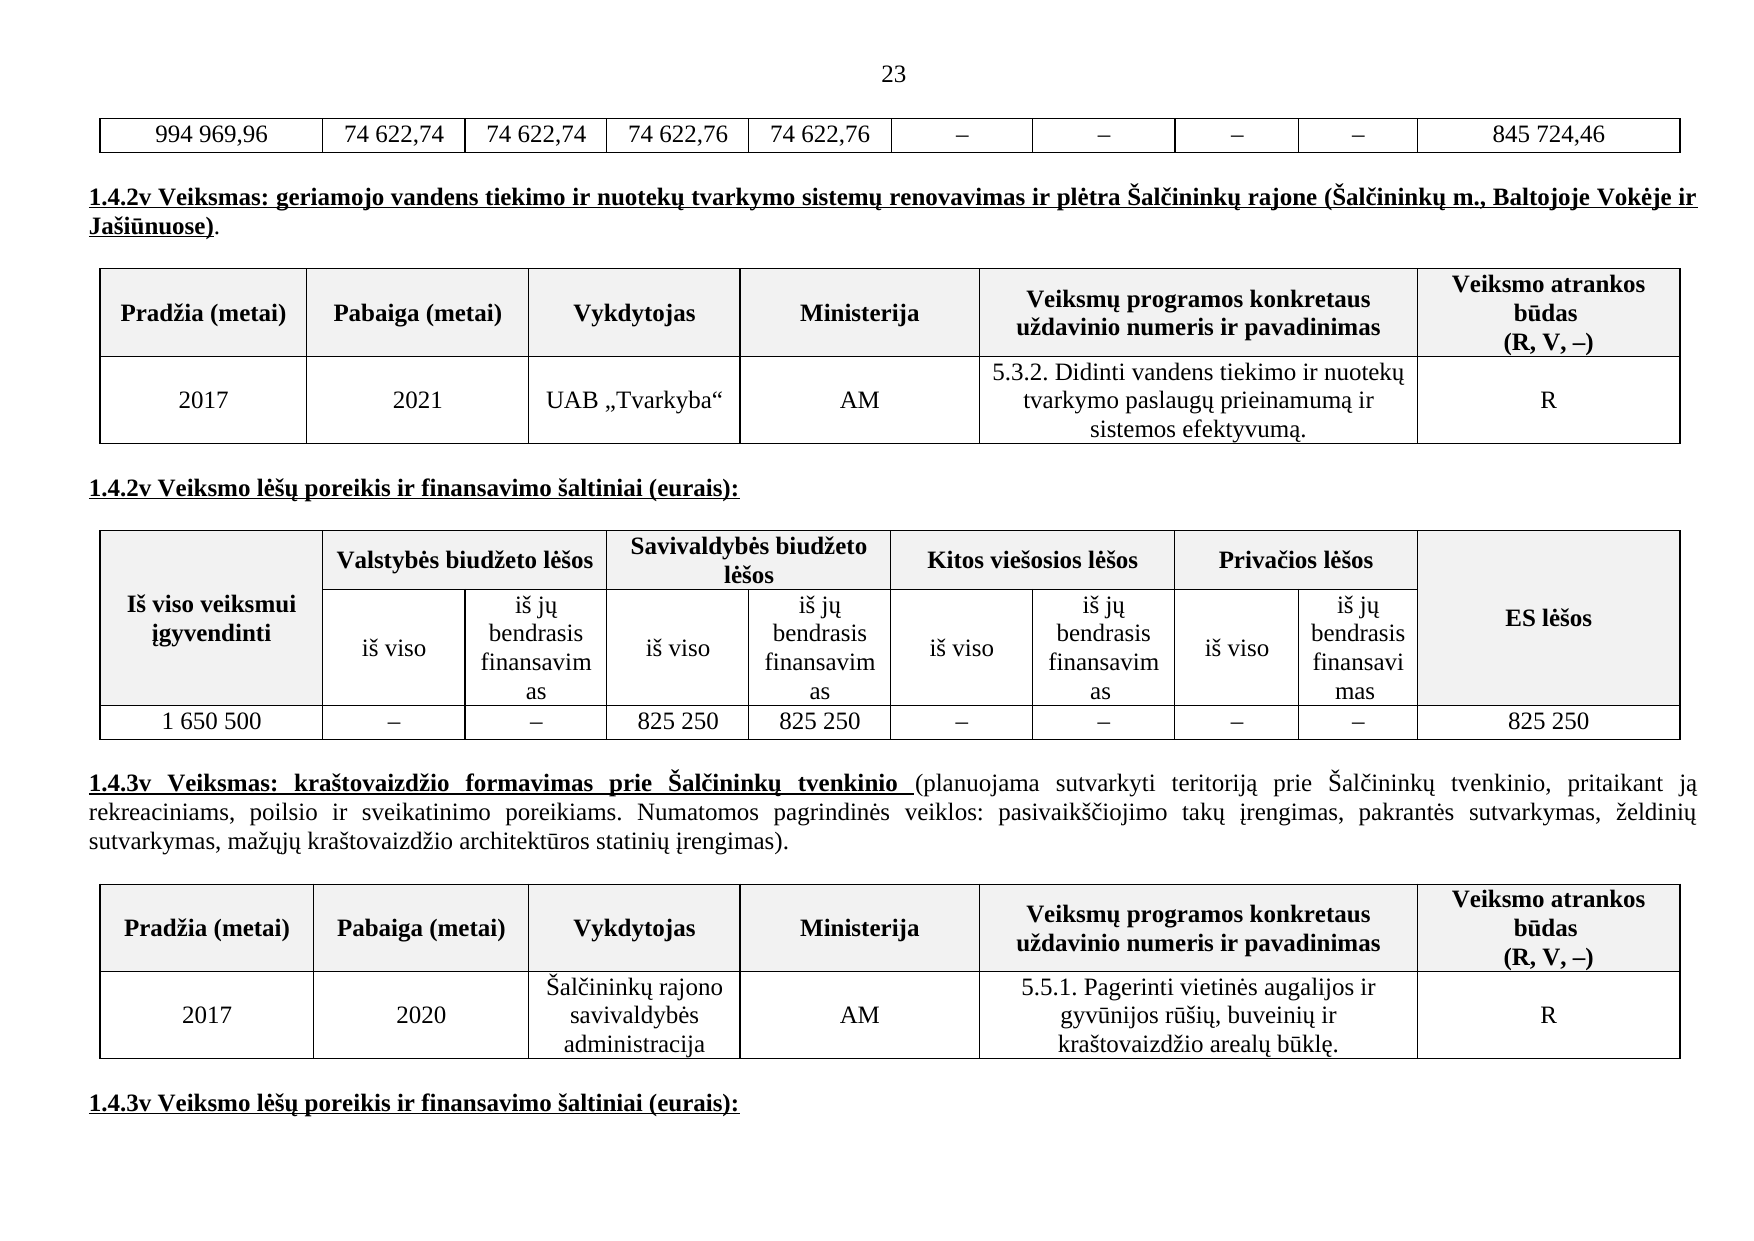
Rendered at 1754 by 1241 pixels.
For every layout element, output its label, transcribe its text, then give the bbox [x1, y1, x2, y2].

table_header Veiksmo atrankos būdas (R, V, –) [1418, 885, 1679, 971]
table_header Veiksmų programos konkretaus uždavinio numeris ir pavadinimas [980, 269, 1417, 356]
table_cell Šalčininkų rajono savivaldybės administracija [529, 972, 739, 1058]
table_cell iš viso [891, 590, 1032, 705]
table_cell 994 969,96 [101, 119, 322, 152]
table_cell – [1033, 706, 1174, 739]
table_header ES lėšos [1418, 531, 1679, 705]
table_header Vykdytojas [529, 269, 739, 356]
table_cell 2017 [101, 972, 313, 1058]
table_cell 2021 [307, 357, 528, 443]
table_cell – [1299, 706, 1417, 739]
table_cell R [1418, 972, 1679, 1058]
table_header Savivaldybės biudžeto lėšos [607, 531, 890, 589]
table_cell – [892, 119, 1032, 152]
table_header Pabaiga (metai) [307, 269, 528, 356]
table_cell 2017 [101, 357, 306, 443]
table_header Pradžia (metai) [101, 885, 313, 971]
table_cell iš jų bendrasis finansavimas [466, 590, 606, 705]
table_header Privačios lėšos [1175, 531, 1417, 589]
table_cell – [1299, 119, 1417, 152]
text Jašiūnuose). [89, 208, 1698, 239]
table_cell 825 250 [607, 706, 748, 739]
table_header Ministerija [741, 269, 979, 356]
table_cell iš viso [323, 590, 464, 705]
table_cell – [891, 706, 1032, 739]
table_cell 845 724,46 [1418, 119, 1679, 152]
table_cell – [1176, 119, 1298, 152]
table_cell AM [741, 357, 979, 443]
table_cell iš jų bendrasis finansavimas [1299, 590, 1417, 705]
table_cell – [1175, 706, 1298, 739]
table_header Valstybės biudžeto lėšos [323, 531, 606, 589]
table_header Kitos viešosios lėšos [891, 531, 1174, 589]
table_cell 74 622,74 [323, 119, 464, 152]
text 1.4.3v Veiksmo lėšų poreikis ir finansavimo šaltiniai (eurais): [89, 1088, 1698, 1117]
text 1.4.3v Veiksmas: kraštovaizdžio formavimas prie Šalčininkų tvenkinio (planuojama sutvarkyti teritoriją prie Šalčininkų tvenkinio, pritaikant ją rekreaciniams, poilsio ir sveikatinimo poreikiams. Numatomos pagrindinės veiklos: pasivaikščiojimo takų įrengimas, pakrantės sutvarkymas, želdinių sutvarkymas, mažųjų kraštovaizdžio architektūros statinių įrengimas). [89, 768, 1698, 855]
table_cell 825 250 [749, 706, 890, 739]
table_cell – [466, 706, 606, 739]
table_cell 2020 [314, 972, 528, 1058]
table_cell R [1418, 357, 1679, 443]
table_cell – [323, 706, 464, 739]
table_header Iš viso veiksmui įgyvendinti [101, 531, 322, 705]
table_cell AM [741, 972, 979, 1058]
table_header Pradžia (metai) [101, 269, 306, 356]
text 1.4.2v Veiksmas: geriamojo vandens tiekimo ir nuotekų tvarkymo sistemų renovavimas ir plėtra Šalčininkų rajone (Šalčininkų m., Baltojoje Vokėje ir [89, 182, 1698, 207]
table_cell 825 250 [1418, 706, 1679, 739]
table_cell – [1033, 119, 1174, 152]
table_header Veiksmo atrankos būdas (R, V, –) [1418, 269, 1679, 356]
table_cell 1 650 500 [101, 706, 322, 739]
table_header Ministerija [741, 885, 979, 971]
table_cell iš viso [1175, 590, 1298, 705]
table_cell 74 622,76 [607, 119, 748, 152]
table_cell UAB „Tvarkyba“ [529, 357, 739, 443]
table_cell 74 622,74 [466, 119, 606, 152]
table_cell 5.3.2. Didinti vandens tiekimo ir nuotekų tvarkymo paslaugų prieinamumą ir sistemos efektyvumą. [980, 357, 1417, 443]
table_cell 74 622,76 [749, 119, 891, 152]
text 1.4.2v Veiksmo lėšų poreikis ir finansavimo šaltiniai (eurais): [89, 473, 1698, 501]
table_cell iš jų bendrasis finansavimas [749, 590, 890, 705]
table_header Vykdytojas [529, 885, 739, 971]
table_cell iš jų bendrasis finansavimas [1033, 590, 1174, 705]
table_header Pabaiga (metai) [314, 885, 528, 971]
table_header Veiksmų programos konkretaus uždavinio numeris ir pavadinimas [980, 885, 1417, 971]
table_cell iš viso [607, 590, 748, 705]
table_cell 5.5.1. Pagerinti vietinės augalijos ir gyvūnijos rūšių, buveinių ir kraštovaizdžio arealų būklę. [980, 972, 1417, 1058]
